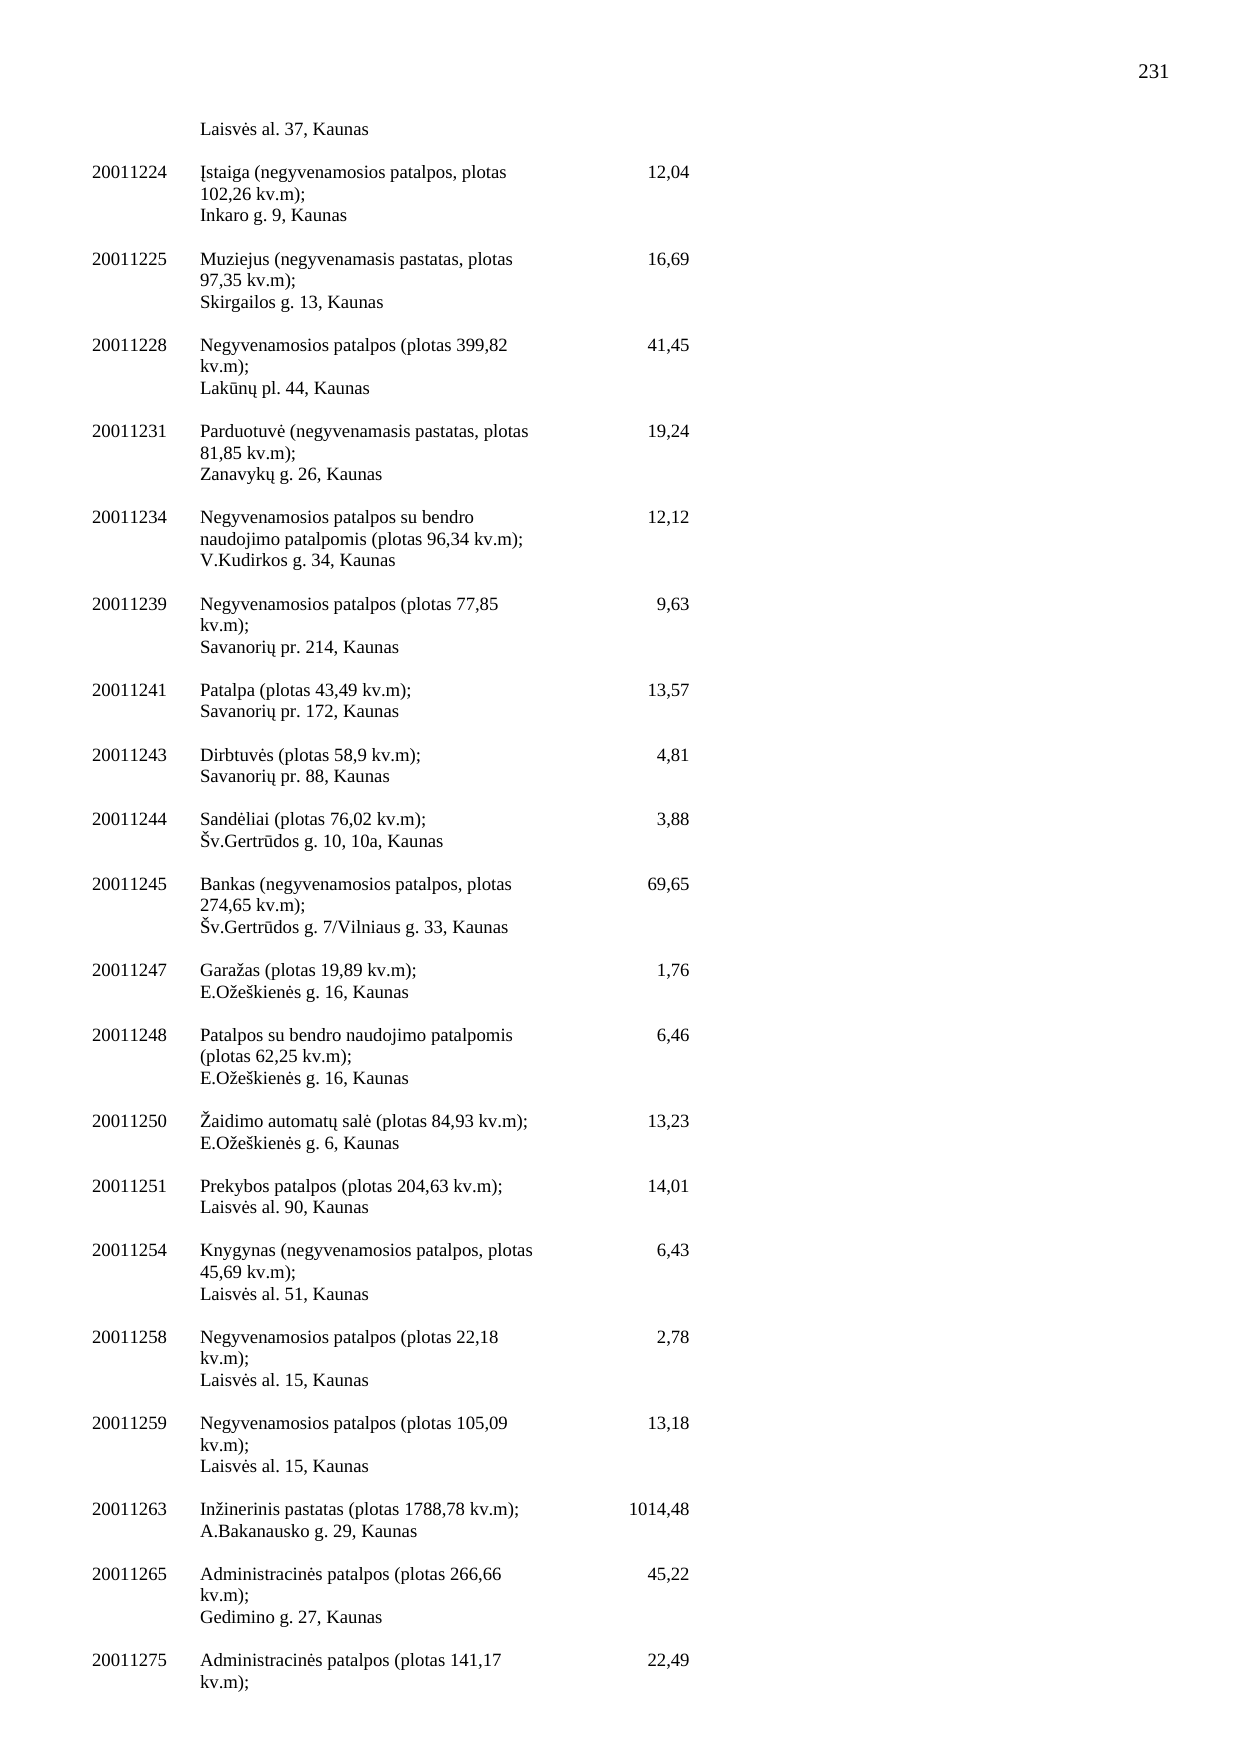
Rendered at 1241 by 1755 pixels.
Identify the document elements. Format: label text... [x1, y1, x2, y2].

table_cell [838, 506, 927, 592]
table_cell [927, 1110, 1026, 1175]
table_cell Negyvenamosios patalpos su bendro naudojimo patalpomis (plotas 96,34 kv.m); V.Kudirkos g. 34, Kaunas [189, 506, 558, 592]
table_cell 20011254 [70, 1239, 188, 1326]
table_cell [705, 873, 838, 959]
table_cell Administracinės patalpos (plotas 266,66 kv.m); Gedimino g. 27, Kaunas [189, 1563, 558, 1649]
table_cell 20011248 [70, 1024, 188, 1110]
table_cell [705, 959, 838, 1024]
table_cell [927, 873, 1026, 959]
table_cell [70, 118, 188, 161]
table_cell Patalpa (plotas 43,49 kv.m); Savanorių pr. 172, Kaunas [189, 679, 558, 743]
table_cell 6,46 [558, 1024, 705, 1110]
table_cell 12,04 [558, 161, 705, 247]
table_cell 6,43 [558, 1239, 705, 1326]
table_cell [927, 593, 1026, 679]
table_cell Negyvenamosios patalpos (plotas 77,85 kv.m); Savanorių pr. 214, Kaunas [189, 593, 558, 679]
table_cell 20011258 [70, 1326, 188, 1412]
table_cell [705, 1110, 838, 1175]
table_cell [705, 679, 838, 743]
table_cell [927, 420, 1026, 506]
table_cell 20011244 [70, 808, 188, 873]
table_cell [705, 118, 838, 161]
table_cell [705, 1649, 838, 1692]
table_cell 20011234 [70, 506, 188, 592]
table_cell [927, 1239, 1026, 1326]
table_cell [927, 1412, 1026, 1498]
table_cell Administracinės patalpos (plotas 141,17 kv.m); [189, 1649, 558, 1692]
table_cell 14,01 [558, 1175, 705, 1239]
table_cell [927, 1498, 1026, 1563]
table_cell [705, 1024, 838, 1110]
table_cell 4,81 [558, 744, 705, 808]
table_cell [705, 1326, 838, 1412]
table_cell 20011251 [70, 1175, 188, 1239]
table_cell 20011224 [70, 161, 188, 247]
table_cell [838, 959, 927, 1024]
table_cell [838, 1326, 927, 1412]
table_cell 20011231 [70, 420, 188, 506]
table_cell [1026, 679, 1110, 743]
table_cell [705, 593, 838, 679]
table_cell [838, 873, 927, 959]
table_cell [927, 1175, 1026, 1239]
table_cell [838, 1239, 927, 1326]
table_cell [927, 1326, 1026, 1412]
table_cell [705, 420, 838, 506]
table_cell [558, 118, 705, 161]
table_cell [1026, 1412, 1110, 1498]
table_cell Įstaiga (negyvenamosios patalpos, plotas 102,26 kv.m); Inkaro g. 9, Kaunas [189, 161, 558, 247]
table_cell 20011239 [70, 593, 188, 679]
table_cell [927, 161, 1026, 247]
table_cell 41,45 [558, 334, 705, 420]
table_cell 20011259 [70, 1412, 188, 1498]
table_cell 22,49 [558, 1649, 705, 1692]
table_cell [1026, 1649, 1110, 1692]
table_cell 16,69 [558, 248, 705, 334]
table_cell [927, 744, 1026, 808]
table_cell [1026, 506, 1110, 592]
table_cell [838, 420, 927, 506]
table_cell [1026, 808, 1110, 873]
table_cell [705, 1175, 838, 1239]
table_cell Patalpos su bendro naudojimo patalpomis (plotas 62,25 kv.m); E.Ožeškienės g. 16, Kaunas [189, 1024, 558, 1110]
table_cell [838, 1110, 927, 1175]
table_cell [927, 959, 1026, 1024]
table_cell Inžinerinis pastatas (plotas 1788,78 kv.m); A.Bakanausko g. 29, Kaunas [189, 1498, 558, 1563]
table_cell 20011245 [70, 873, 188, 959]
table_cell 20011243 [70, 744, 188, 808]
table_cell 2,78 [558, 1326, 705, 1412]
table_cell 1014,48 [558, 1498, 705, 1563]
table_cell [838, 744, 927, 808]
table_cell 20011225 [70, 248, 188, 334]
table_cell [927, 679, 1026, 743]
table_cell [705, 161, 838, 247]
table_cell [705, 506, 838, 592]
table_cell [927, 1024, 1026, 1110]
table_cell 3,88 [558, 808, 705, 873]
table_cell Dirbtuvės (plotas 58,9 kv.m); Savanorių pr. 88, Kaunas [189, 744, 558, 808]
table_cell Bankas (negyvenamosios patalpos, plotas 274,65 kv.m); Šv.Gertrūdos g. 7/Vilniaus g. 33, Kaunas [189, 873, 558, 959]
table_cell 20011250 [70, 1110, 188, 1175]
table_cell Žaidimo automatų salė (plotas 84,93 kv.m); E.Ožeškienės g. 6, Kaunas [189, 1110, 558, 1175]
table_cell 20011247 [70, 959, 188, 1024]
table_cell [838, 118, 927, 161]
table_cell Negyvenamosios patalpos (plotas 22,18 kv.m); Laisvės al. 15, Kaunas [189, 1326, 558, 1412]
table_cell [705, 248, 838, 334]
table_cell [927, 118, 1026, 161]
table_cell [1026, 118, 1110, 161]
table_cell [838, 593, 927, 679]
table_cell [838, 248, 927, 334]
table_cell [705, 1563, 838, 1649]
table_cell [1026, 1563, 1110, 1649]
table_cell [1026, 161, 1110, 247]
table_cell [838, 679, 927, 743]
table_cell [705, 744, 838, 808]
table_cell [705, 1498, 838, 1563]
table_cell [1026, 744, 1110, 808]
table_cell [838, 808, 927, 873]
table_cell 1,76 [558, 959, 705, 1024]
table_cell [927, 1649, 1026, 1692]
table_cell [1026, 1024, 1110, 1110]
table_cell 13,57 [558, 679, 705, 743]
table_cell [705, 1239, 838, 1326]
table_cell Sandėliai (plotas 76,02 kv.m); Šv.Gertrūdos g. 10, 10a, Kaunas [189, 808, 558, 873]
table_cell Prekybos patalpos (plotas 204,63 kv.m); Laisvės al. 90, Kaunas [189, 1175, 558, 1239]
table_cell [705, 1412, 838, 1498]
table_cell [1026, 593, 1110, 679]
table_cell Laisvės al. 37, Kaunas [189, 118, 558, 161]
table_cell [927, 506, 1026, 592]
table_cell 20011275 [70, 1649, 188, 1692]
table_cell Garažas (plotas 19,89 kv.m); E.Ožeškienės g. 16, Kaunas [189, 959, 558, 1024]
table_cell Negyvenamosios patalpos (plotas 105,09 kv.m); Laisvės al. 15, Kaunas [189, 1412, 558, 1498]
table_cell [838, 161, 927, 247]
table_cell Knygynas (negyvenamosios patalpos, plotas 45,69 kv.m); Laisvės al. 51, Kaunas [189, 1239, 558, 1326]
table_cell [1026, 1498, 1110, 1563]
table_cell [838, 1175, 927, 1239]
table_cell 20011265 [70, 1563, 188, 1649]
table_cell [1026, 1239, 1110, 1326]
table_cell [1026, 420, 1110, 506]
table_cell [927, 334, 1026, 420]
table_cell 9,63 [558, 593, 705, 679]
table_cell Negyvenamosios patalpos (plotas 399,82 kv.m); Lakūnų pl. 44, Kaunas [189, 334, 558, 420]
table_cell [838, 1649, 927, 1692]
table_cell 13,18 [558, 1412, 705, 1498]
table_cell [1026, 1175, 1110, 1239]
table_cell [1026, 248, 1110, 334]
table_cell 19,24 [558, 420, 705, 506]
table_cell 20011263 [70, 1498, 188, 1563]
table_cell 12,12 [558, 506, 705, 592]
table_cell 45,22 [558, 1563, 705, 1649]
table_cell 13,23 [558, 1110, 705, 1175]
table_cell 20011241 [70, 679, 188, 743]
table_cell [927, 248, 1026, 334]
table_cell [1026, 959, 1110, 1024]
table_cell [1026, 1110, 1110, 1175]
table_cell [838, 334, 927, 420]
table_cell [927, 1563, 1026, 1649]
table_cell [838, 1412, 927, 1498]
table_cell [1026, 334, 1110, 420]
table_cell [927, 808, 1026, 873]
table_cell [838, 1498, 927, 1563]
table_cell [1026, 873, 1110, 959]
table_cell Parduotuvė (negyvenamasis pastatas, plotas 81,85 kv.m); Zanavykų g. 26, Kaunas [189, 420, 558, 506]
table_cell 69,65 [558, 873, 705, 959]
table_cell [838, 1024, 927, 1110]
table_cell Muziejus (negyvenamasis pastatas, plotas 97,35 kv.m); Skirgailos g. 13, Kaunas [189, 248, 558, 334]
table_cell [705, 808, 838, 873]
table_cell [1026, 1326, 1110, 1412]
table_cell 20011228 [70, 334, 188, 420]
table_cell [705, 334, 838, 420]
table_cell [838, 1563, 927, 1649]
